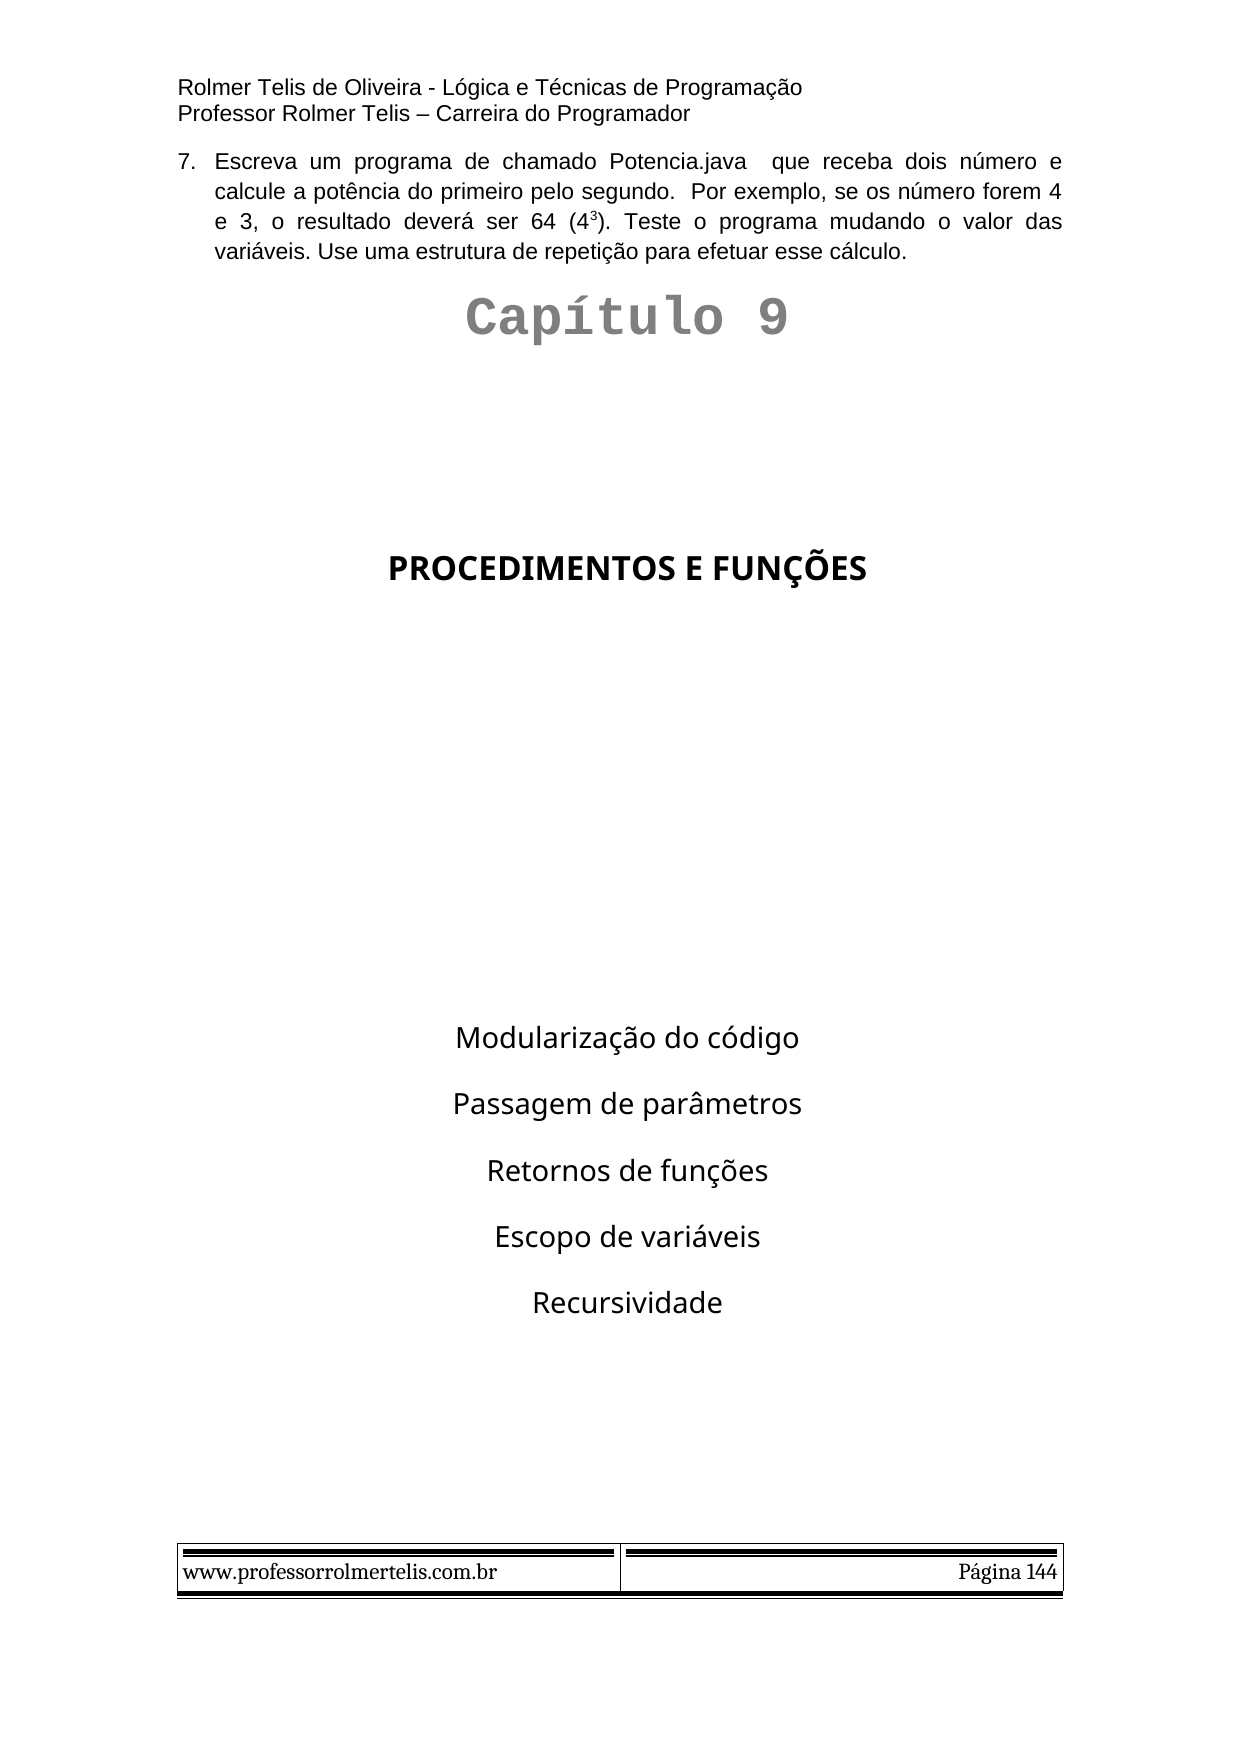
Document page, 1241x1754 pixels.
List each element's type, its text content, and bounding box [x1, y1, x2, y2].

list Escreva um programa de chamado Potencia.java que receba dois número e calcule a potência do primeiro pelo segundo. Por exemplo, se os número forem 4 e 3, o resultado deverá ser 64 (43). Teste o programa mudando o valor das variáveis. Use uma estrutura de repetição para efetuar esse cálculo. [177, 148, 1063, 264]
table_header Capítulo 9 [177, 289, 1078, 524]
table_cell Modularização do código Passagem de parâmetros Retornos de funções Escopo de variáveis Recursividade [177, 996, 1078, 1469]
table_cell PROCEDIMENTOS E FUNÇÕES [177, 524, 1078, 996]
